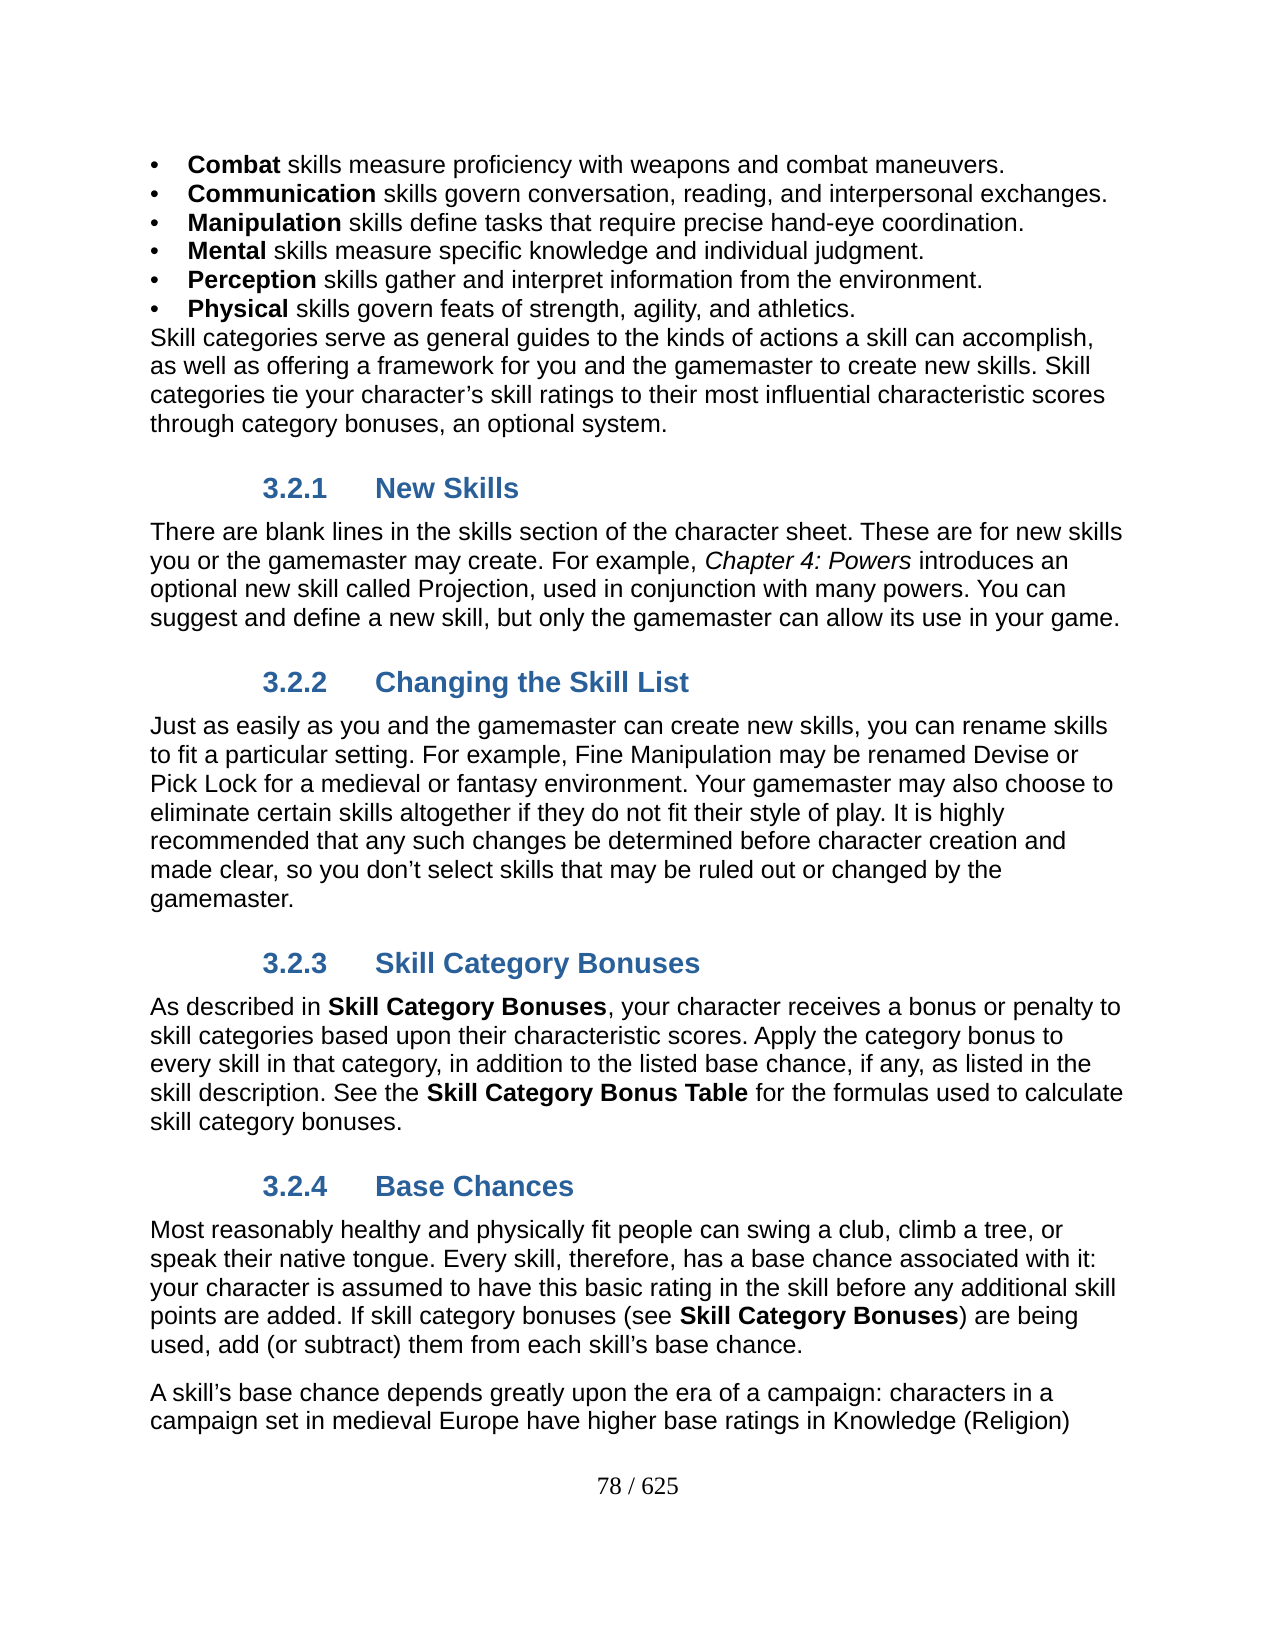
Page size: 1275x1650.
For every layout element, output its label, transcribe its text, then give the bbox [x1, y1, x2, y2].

text Just as easily as you and the gamemaster can create new skills, you can rename skills to fit a particular setting. For example, Fine Manipulation may be renamed Devise or Pick Lock for a medieval or fantasy environment. Your gamemaster may also choose to eliminate certain skills altogether if they do not fit their style of play. It is highly recommended that any such changes be determined before character creation and made clear, so you don’t select skills that may be ruled out or changed by the gamemaster. [150, 711, 1125, 912]
text Most reasonably healthy and physically fit people can swing a club, climb a tree, or speak their native tongue. Every skill, therefore, has a base chance associated with it: your character is assumed to have this basic rating in the skill before any additional skill points are added. If skill category bonuses (see Skill Category Bonuses) are being used, add (or subtract) them from each skill’s base chance. [150, 1215, 1125, 1359]
subtitle Base Chances [262, 1169, 1125, 1202]
text As described in Skill Category Bonuses, your character receives a bonus or penalty to skill categories based upon their characteristic scores. Apply the category bonus to every skill in that category, in addition to the listed base chance, if any, as listed in the skill description. See the Skill Category Bonus Table for the formulas used to calculate skill category bonuses. [150, 992, 1125, 1136]
subtitle Skill Category Bonuses [262, 946, 1125, 979]
subtitle New Skills [262, 471, 1125, 504]
text • Perception skills gather and interpret information from the environment. [150, 265, 1125, 294]
text • Communication skills govern conversation, reading, and interpersonal exchanges. [150, 179, 1125, 207]
text Skill categories serve as general guides to the kinds of actions a skill can accomplish, as well as offering a framework for you and the gamemaster to create new skills. Skill categories tie your character’s skill ratings to their most influential characteristic scores through category bonuses, an optional system. [150, 322, 1125, 437]
text There are blank lines in the skills section of the character sheet. These are for new skills you or the gamemaster may create. For example, Chapter 4: Powers introduces an optional new skill called Projection, used in conjunction with many powers. You can suggest and define a new skill, but only the gamemaster can allow its use in your game. [150, 517, 1125, 632]
text • Mental skills measure specific knowledge and individual judgment. [150, 236, 1125, 265]
text • Combat skills measure proficiency with weapons and combat maneuvers. [150, 150, 1125, 179]
text • Manipulation skills define tasks that require precise hand-eye coordination. [150, 207, 1125, 236]
subtitle Changing the Skill List [262, 665, 1125, 699]
text • Physical skills govern feats of strength, agility, and athletics. [150, 294, 1125, 322]
text A skill’s base chance depends greatly upon the era of a campaign: characters in a campaign set in medieval Europe have higher base ratings in Knowledge (Religion) [150, 1377, 1125, 1435]
